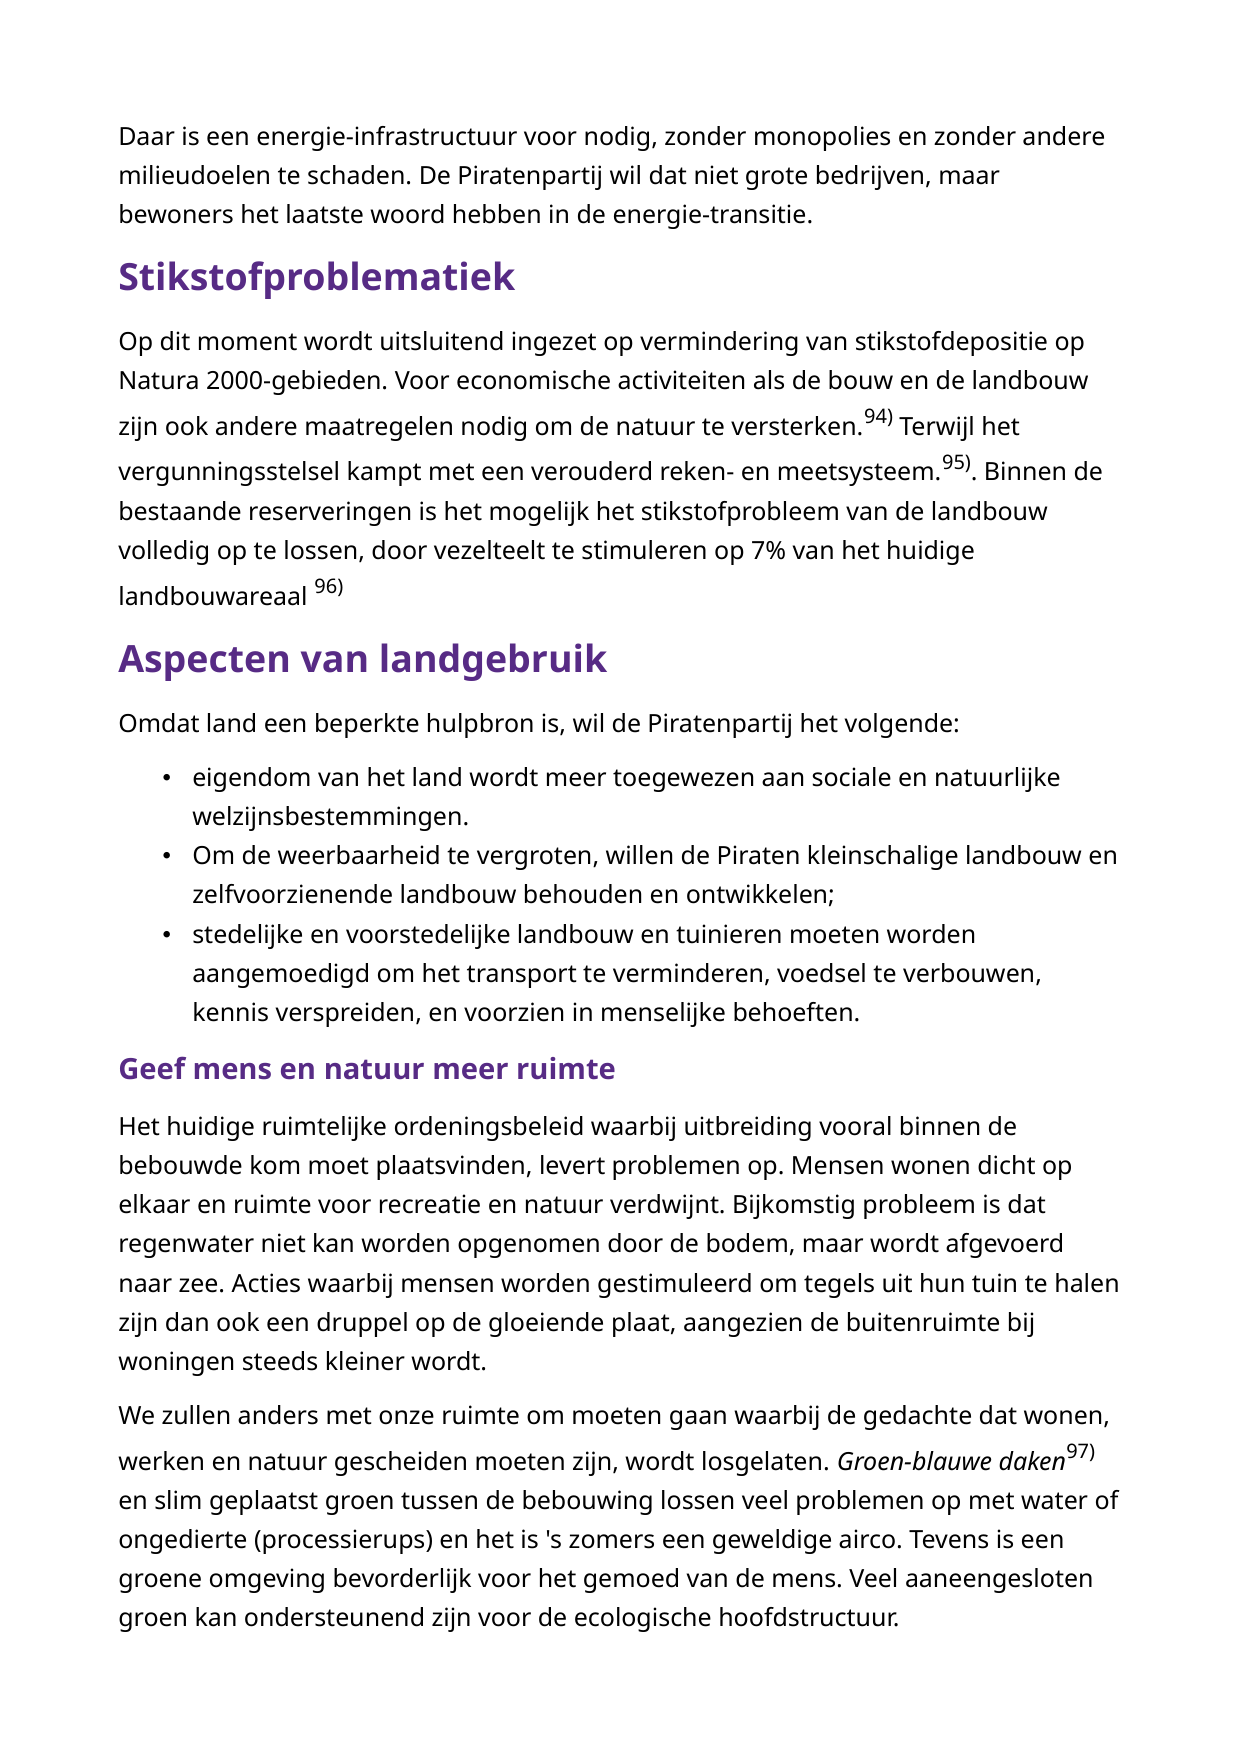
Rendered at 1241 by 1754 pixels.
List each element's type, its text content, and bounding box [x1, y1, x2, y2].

text Omdat land een beperkte hulpbron is, wil de Piratenpartij het volgende: [118, 706, 1122, 740]
text Daar is een energie-infrastructuur voor nodig, zonder monopolies en zonder andere milieudoelen te schaden. De Piratenpartij wil dat niet grote bedrijven, maar bewoners het laatste woord hebben in de energie-transitie. [118, 118, 1122, 231]
subtitle Geef mens en natuur meer ruimte [118, 1048, 1122, 1088]
subtitle Aspecten van landgebruik [118, 633, 1122, 684]
text We zullen anders met onze ruimte om moeten gaan waarbij de gedachte dat wonen, werken en natuur gescheiden moeten zijn, wordt losgelaten. Groen-blauwe daken97) en slim geplaatst groen tussen de bebouwing lossen veel problemen op met water of ongedierte (processierups) en het is 's zomers een geweldige airco. Tevens is een groene omgeving bevorderlijk voor het gemoed van de mens. Veel aaneengesloten groen kan ondersteunend zijn voor de ecologische hoofdstructuur. [118, 1397, 1122, 1634]
list eigendom van het land wordt meer toegewezen aan sociale en natuurlijke welzijnsbestemmingen. [162, 760, 1122, 833]
text Op dit moment wordt uitsluitend ingezet op vermindering van stikstofdepositie op Natura 2000-gebieden. Voor economische activiteiten als de bouw en de landbouw zijn ook andere maatregelen nodig om de natuur te versterken.94) Terwijl het vergunningsstelsel kampt met een verouderd reken- en meetsysteem.95). Binnen de bestaande reserveringen is het mogelijk het stikstofprobleem van de landbouw volledig op te lossen, door vezelteelt te stimuleren op 7% van het huidige landbouwareaal 96) [118, 323, 1122, 612]
text Het huidige ruimtelijke ordeningsbeleid waarbij uitbreiding vooral binnen de bebouwde kom moet plaatsvinden, levert problemen op. Mensen wonen dicht op elkaar en ruimte voor recreatie en natuur verdwijnt. Bijkomstig probleem is dat regenwater niet kan worden opgenomen door de bodem, maar wordt afgevoerd naar zee. Acties waarbij mensen worden gestimuleerd om tegels uit hun tuin te halen zijn dan ook een druppel op de gloeiende plaat, aangezien de buitenruimte bij woningen steeds kleiner wordt. [118, 1109, 1122, 1378]
list Om de weerbaarheid te vergroten, willen de Piraten kleinschalige landbouw en zelfvoorzienende landbouw behouden en ontwikkelen; [162, 838, 1122, 911]
subtitle Stikstofproblematiek [118, 250, 1122, 301]
list stedelijke en voorstedelijke landbouw en tuinieren moeten worden aangemoedigd om het transport te verminderen, voedsel te verbouwen, kennis verspreiden, en voorzien in menselijke behoeften. [162, 916, 1122, 1029]
